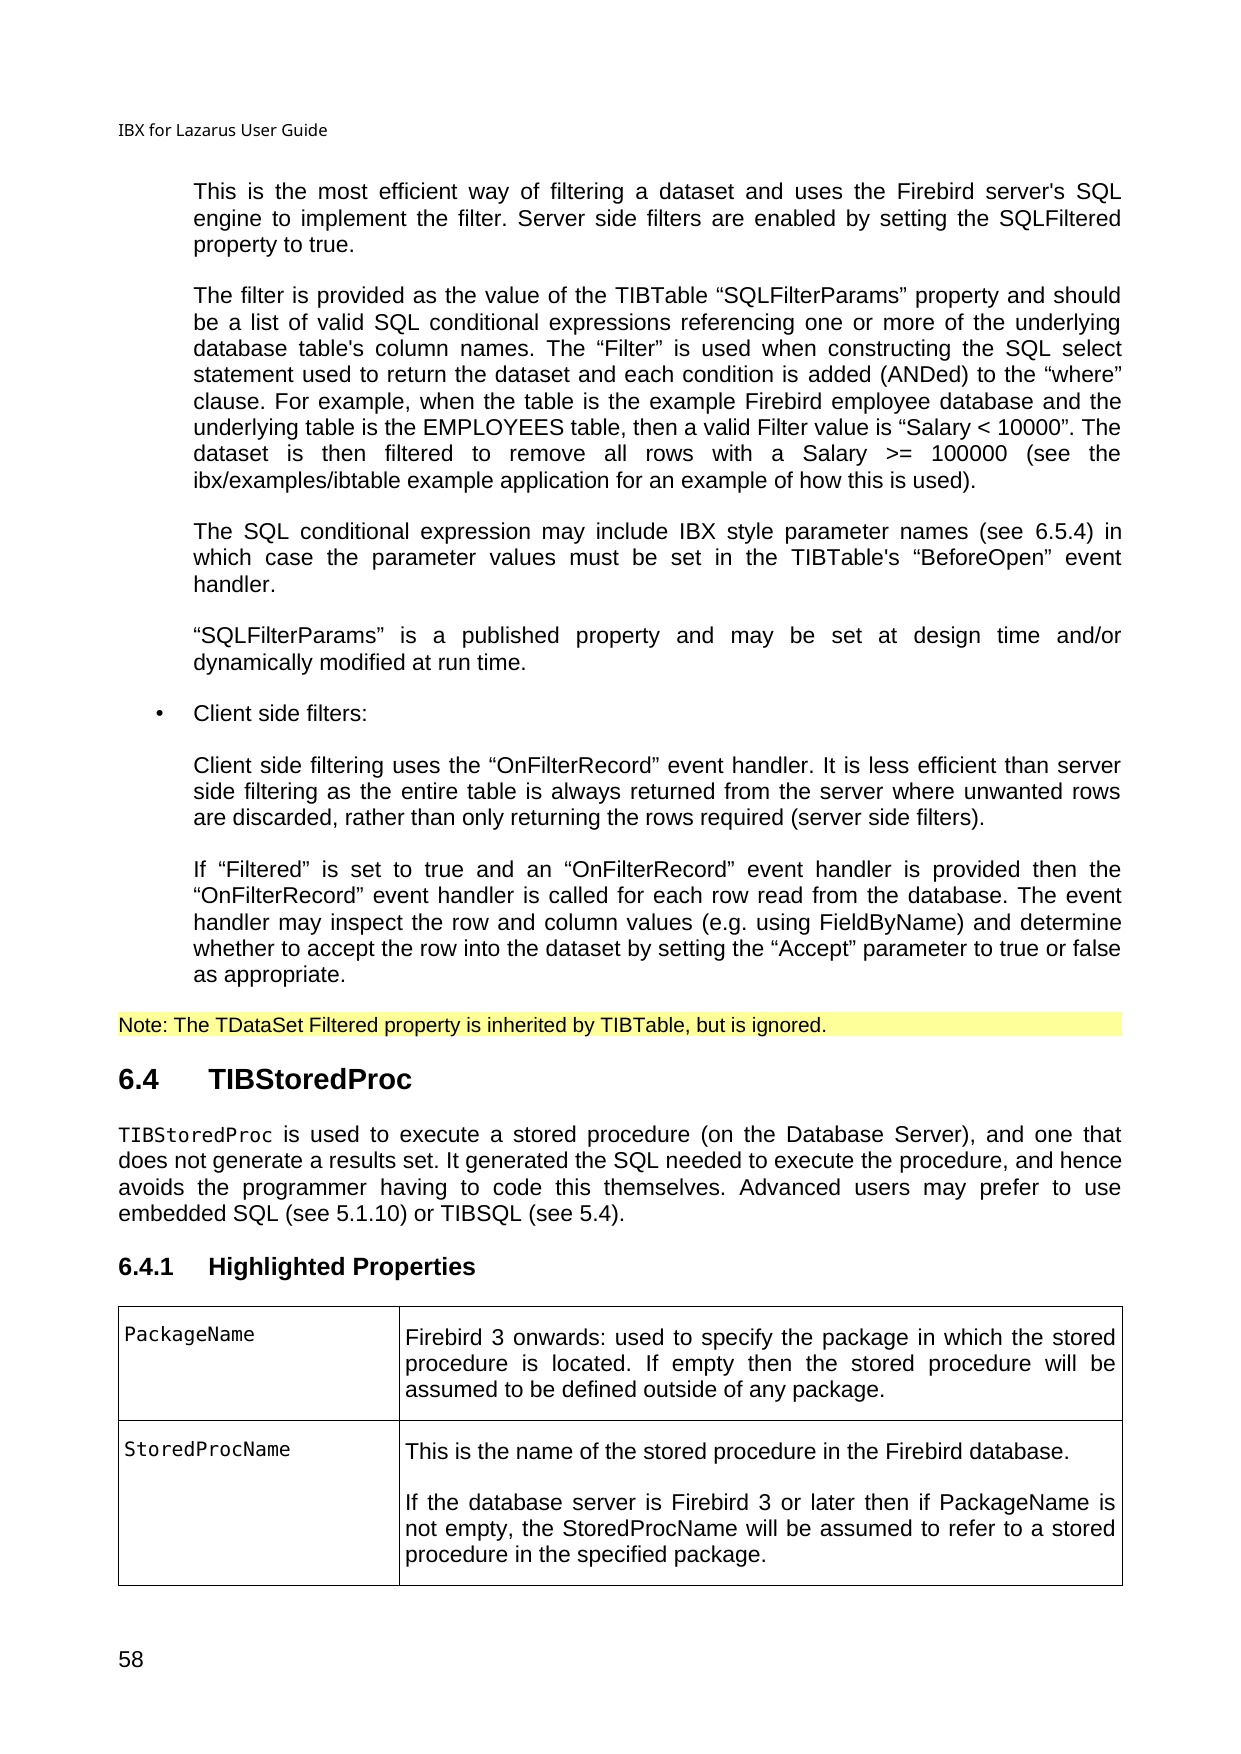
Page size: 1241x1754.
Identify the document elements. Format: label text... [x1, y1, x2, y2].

text This is the most efficient way of filtering a dataset and uses the Firebird server's SQL engine to implement the filter. Server side filters are enabled by setting the SQLFiltered property to true. [193, 178, 1122, 257]
text TIBStoredProc is used to execute a stored procedure (on the Database Server), and one that does not generate a results set. It generated the SQL needed to execute the procedure, and hence avoids the programmer having to code this themselves. Advanced users may prefer to use embedded SQL (see 5.1.10) or TIBSQL (see 5.4). [118, 1121, 1122, 1226]
table_cell This is the name of the stored procedure in the Firebird database. If the database server is Firebird 3 or later then if PackageName is not empty, the StoredProcName will be assumed to refer to a stored procedure in the specified package. [400, 1421, 1122, 1585]
text Note: The TDataSet Filtered property is inherited by TIBTable, but is ignored. [118, 1012, 1122, 1036]
text “SQLFilterParams” is a published property and may be set at design time and/or dynamically modified at run time. [193, 622, 1122, 675]
table_header PackageName [119, 1307, 399, 1420]
text Client side filtering uses the “OnFilterRecord” event handler. It is less efficient than server side filtering as the entire table is always returned from the server where unwanted rows are discarded, rather than only returning the rows required (server side filters). [193, 752, 1122, 831]
text The SQL conditional expression may include IBX style parameter names (see 6.5.4) in which case the parameter values must be set in the TIBTable's “BeforeOpen” event handler. [193, 518, 1122, 597]
text The filter is provided as the value of the TIBTable “SQLFilterParams” property and should be a list of valid SQL conditional expressions referencing one or more of the underlying database table's column names. The “Filter” is used when constructing the SQL select statement used to return the dataset and each condition is added (ANDed) to the “where” clause. For example, when the table is the example Firebird employee database and the underlying table is the EMPLOYEES table, then a valid Filter value is “Salary < 10000”. The dataset is then filtered to remove all rows with a Salary >= 100000 (see the ibx/examples/ibtable example application for an example of how this is used). [193, 282, 1122, 493]
text If “Filtered” is set to true and an “OnFilterRecord” event handler is provided then the “OnFilterRecord” event handler is called for each row read from the database. The event handler may inspect the row and column values (e.g. using FieldByName) and determine whether to accept the row into the dataset by setting the “Accept” parameter to true or false as appropriate. [193, 856, 1122, 987]
table_cell StoredProcName [119, 1421, 399, 1585]
table_header Firebird 3 onwards: used to specify the package in which the stored procedure is located. If empty then the stored procedure will be assumed to be defined outside of any package. [400, 1307, 1122, 1420]
subtitle TIBStoredProc [118, 1062, 1122, 1096]
subtitle Highlighted Properties [118, 1251, 1122, 1280]
list Client side filters: [156, 700, 1122, 726]
